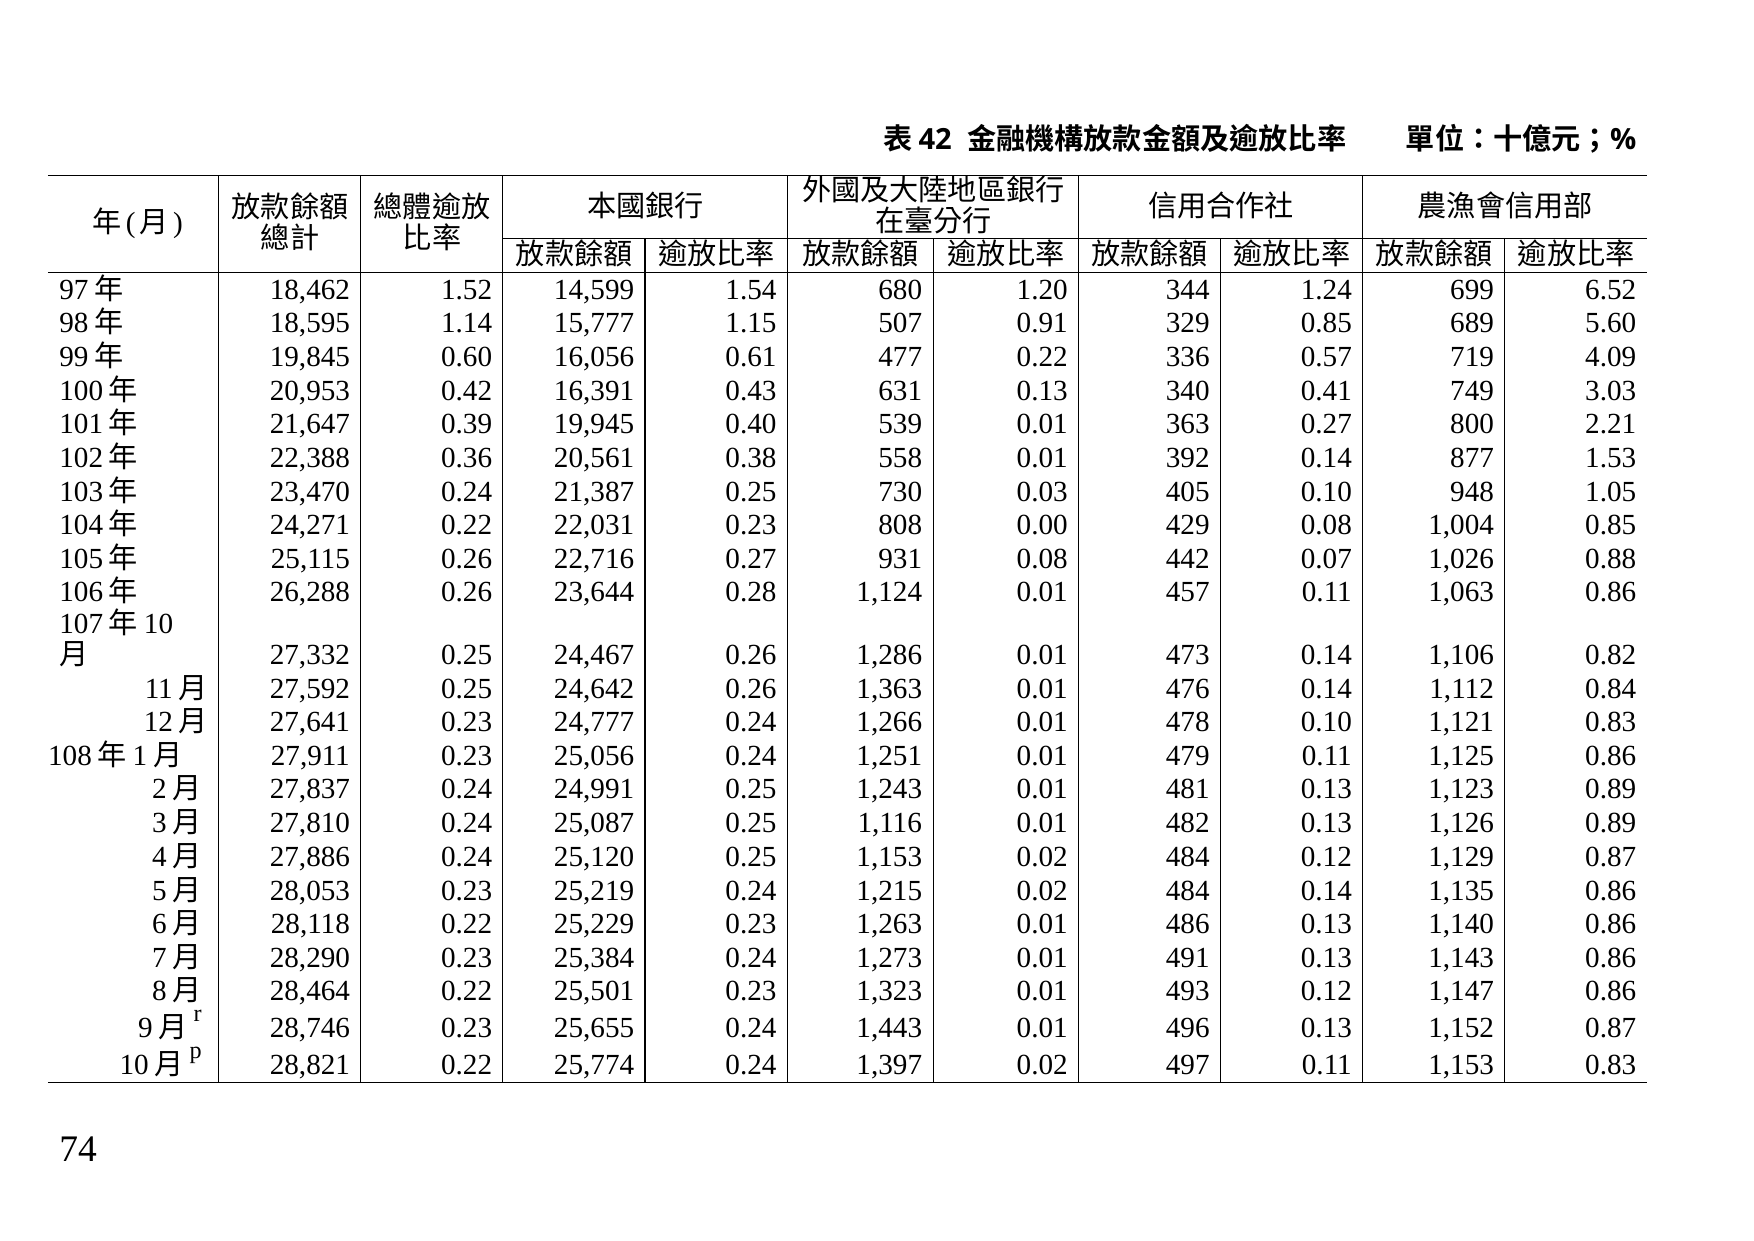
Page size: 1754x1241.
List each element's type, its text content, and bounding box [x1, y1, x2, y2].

table_cell 0.88 [1505, 541, 1647, 574]
table_cell 0.14 [1221, 608, 1362, 671]
table_cell 0.11 [1221, 575, 1362, 608]
table_cell 948 [1363, 474, 1504, 507]
table_cell 19,945 [503, 406, 644, 440]
table_cell 1,125 [1363, 738, 1504, 772]
table_cell 0.85 [1221, 305, 1362, 339]
table_cell 100年 [48, 373, 218, 406]
table_cell 0.87 [1505, 1007, 1647, 1044]
table_cell 0.14 [1221, 873, 1362, 906]
table_cell 0.85 [1505, 507, 1647, 541]
table_cell 1.15 [646, 305, 787, 339]
table_cell 0.24 [646, 873, 787, 906]
table_cell 877 [1363, 440, 1504, 473]
table_cell 405 [1079, 474, 1220, 507]
table_cell 24,991 [503, 772, 644, 805]
table_cell 0.02 [934, 1045, 1078, 1082]
table_cell 1,152 [1363, 1007, 1504, 1044]
table_cell 104年 [48, 507, 218, 541]
table_cell 28,464 [219, 974, 360, 1007]
table_cell 1,363 [788, 671, 933, 704]
table_cell 0.23 [646, 906, 787, 940]
table_cell 0.41 [1221, 373, 1362, 406]
table_cell 340 [1079, 373, 1220, 406]
table_cell 0.24 [361, 805, 502, 839]
table_cell 1,140 [1363, 906, 1504, 940]
table_cell 18,462 [219, 273, 360, 305]
table_cell 22,388 [219, 440, 360, 473]
table_cell 10月p [48, 1045, 218, 1082]
table_cell 1,112 [1363, 671, 1504, 704]
table_cell 5月 [48, 873, 218, 906]
table_cell 25,384 [503, 940, 644, 973]
table_cell 1,397 [788, 1045, 933, 1082]
table_cell 1,121 [1363, 704, 1504, 738]
table_cell 1,251 [788, 738, 933, 772]
table_cell 689 [1363, 305, 1504, 339]
table_cell 28,290 [219, 940, 360, 973]
table_cell 24,271 [219, 507, 360, 541]
table_cell 0.11 [1221, 738, 1362, 772]
table_cell 99年 [48, 339, 218, 373]
table_cell 28,821 [219, 1045, 360, 1082]
table_cell 719 [1363, 339, 1504, 373]
table_cell 931 [788, 541, 933, 574]
table_cell 22,716 [503, 541, 644, 574]
table_cell 23,470 [219, 474, 360, 507]
table_cell 0.23 [646, 507, 787, 541]
table_cell 0.13 [1221, 805, 1362, 839]
table_cell 0.00 [934, 507, 1078, 541]
table_cell 1.52 [361, 273, 502, 305]
table_cell 0.22 [361, 974, 502, 1007]
table_cell 25,056 [503, 738, 644, 772]
table_cell 22,031 [503, 507, 644, 541]
table_cell 0.84 [1505, 671, 1647, 704]
table_cell 0.25 [361, 671, 502, 704]
table_cell 27,332 [219, 608, 360, 671]
table_cell 0.23 [361, 1007, 502, 1044]
table_cell 0.23 [646, 974, 787, 1007]
table_cell 16,056 [503, 339, 644, 373]
table_cell 0.40 [646, 406, 787, 440]
table_cell 24,777 [503, 704, 644, 738]
table_cell 1,026 [1363, 541, 1504, 574]
table_cell 1,243 [788, 772, 933, 805]
table_cell 0.24 [361, 474, 502, 507]
table_cell 0.01 [934, 608, 1078, 671]
table_cell 442 [1079, 541, 1220, 574]
table_cell 0.86 [1505, 974, 1647, 1007]
table_cell 0.23 [361, 704, 502, 738]
table_cell 9月r [48, 1007, 218, 1044]
table_cell 0.86 [1505, 940, 1647, 973]
table_cell 1,116 [788, 805, 933, 839]
table_cell 0.91 [934, 305, 1078, 339]
table_cell 11月 [48, 671, 218, 704]
table_cell 1.24 [1221, 273, 1362, 305]
table_cell 7月 [48, 940, 218, 973]
table_cell 1,153 [788, 839, 933, 872]
table_cell 25,219 [503, 873, 644, 906]
table_cell 0.42 [361, 373, 502, 406]
table_cell 逾放比率 [646, 239, 787, 272]
table_cell 0.01 [934, 772, 1078, 805]
table_cell 107年10月 [48, 608, 218, 671]
table_cell 0.25 [646, 474, 787, 507]
table_cell 18,595 [219, 305, 360, 339]
table_cell 0.01 [934, 440, 1078, 473]
table_cell 1,123 [1363, 772, 1504, 805]
table_cell 27,911 [219, 738, 360, 772]
table_cell 477 [788, 339, 933, 373]
table_cell 0.23 [361, 738, 502, 772]
table_cell 0.26 [646, 608, 787, 671]
table_cell 0.24 [361, 772, 502, 805]
table_cell 0.25 [361, 608, 502, 671]
table_cell 0.89 [1505, 772, 1647, 805]
table_cell 0.10 [1221, 704, 1362, 738]
table_cell 0.43 [646, 373, 787, 406]
table_cell 21,647 [219, 406, 360, 440]
table_cell 放款餘額 [1363, 239, 1504, 272]
table_cell 730 [788, 474, 933, 507]
table_cell 2月 [48, 772, 218, 805]
table_cell 1,063 [1363, 575, 1504, 608]
table_cell 479 [1079, 738, 1220, 772]
table_cell 1,106 [1363, 608, 1504, 671]
table_cell 631 [788, 373, 933, 406]
table_cell 0.27 [1221, 406, 1362, 440]
table_cell 329 [1079, 305, 1220, 339]
table_cell 484 [1079, 839, 1220, 872]
table_cell 0.22 [361, 507, 502, 541]
table_header 外國及大陸地區銀行在臺分行 [788, 176, 1078, 238]
table_cell 0.01 [934, 575, 1078, 608]
table_cell 0.01 [934, 940, 1078, 973]
table_cell 0.83 [1505, 1045, 1647, 1082]
table_cell 0.27 [646, 541, 787, 574]
table_cell 0.23 [361, 873, 502, 906]
table_cell 484 [1079, 873, 1220, 906]
table_cell 0.03 [934, 474, 1078, 507]
table_cell 0.39 [361, 406, 502, 440]
table_cell 1,286 [788, 608, 933, 671]
table_cell 0.83 [1505, 704, 1647, 738]
table_cell 27,886 [219, 839, 360, 872]
table_cell 放款餘額 [503, 239, 644, 272]
table_cell 27,641 [219, 704, 360, 738]
table_cell 1,323 [788, 974, 933, 1007]
table_cell 16,391 [503, 373, 644, 406]
table_cell 1.05 [1505, 474, 1647, 507]
table_cell 482 [1079, 805, 1220, 839]
table_cell 0.22 [361, 906, 502, 940]
table_cell 逾放比率 [934, 239, 1078, 272]
table_cell 0.02 [934, 873, 1078, 906]
table_cell 0.24 [646, 704, 787, 738]
table_cell 0.13 [1221, 906, 1362, 940]
table_cell 749 [1363, 373, 1504, 406]
table_cell 19,845 [219, 339, 360, 373]
table_cell 6.52 [1505, 273, 1647, 305]
table_cell 1,215 [788, 873, 933, 906]
table_cell 1,263 [788, 906, 933, 940]
table_cell 12月 [48, 704, 218, 738]
table_cell 97年 [48, 273, 218, 305]
table_cell 1.54 [646, 273, 787, 305]
table_cell 0.10 [1221, 474, 1362, 507]
table_cell 0.26 [361, 575, 502, 608]
table_cell 98年 [48, 305, 218, 339]
table_cell 497 [1079, 1045, 1220, 1082]
table_cell 1,129 [1363, 839, 1504, 872]
table_cell 3月 [48, 805, 218, 839]
table_cell 496 [1079, 1007, 1220, 1044]
table_cell 0.13 [1221, 940, 1362, 973]
table_cell 0.01 [934, 906, 1078, 940]
table_cell 0.01 [934, 738, 1078, 772]
table_cell 808 [788, 507, 933, 541]
table_cell 0.13 [1221, 1007, 1362, 1044]
table_cell 1,143 [1363, 940, 1504, 973]
table_cell 486 [1079, 906, 1220, 940]
table_cell 20,953 [219, 373, 360, 406]
table_cell 4月 [48, 839, 218, 872]
table_cell 1,126 [1363, 805, 1504, 839]
table_cell 25,087 [503, 805, 644, 839]
subtitle 表42 金融機構放款金額及逾放比率 單位：十億元；% [59, 99, 1636, 174]
table_cell 0.25 [646, 805, 787, 839]
table_cell 25,501 [503, 974, 644, 1007]
table_cell 6月 [48, 906, 218, 940]
table_cell 0.12 [1221, 839, 1362, 872]
table_cell 0.87 [1505, 839, 1647, 872]
table_cell 25,229 [503, 906, 644, 940]
table_cell 2.21 [1505, 406, 1647, 440]
table_cell 25,655 [503, 1007, 644, 1044]
table_cell 逾放比率 [1505, 239, 1647, 272]
table_cell 25,115 [219, 541, 360, 574]
table_cell 539 [788, 406, 933, 440]
table_cell 1.20 [934, 273, 1078, 305]
table_cell 0.89 [1505, 805, 1647, 839]
table_cell 24,642 [503, 671, 644, 704]
table_cell 1,135 [1363, 873, 1504, 906]
table_cell 1,443 [788, 1007, 933, 1044]
table_cell 8月 [48, 974, 218, 1007]
table_cell 800 [1363, 406, 1504, 440]
table_cell 0.36 [361, 440, 502, 473]
table_cell 0.24 [361, 839, 502, 872]
table_cell 逾放比率 [1221, 239, 1362, 272]
table_cell 0.86 [1505, 738, 1647, 772]
table_header 總體逾放比率 [361, 176, 502, 272]
table_cell 0.14 [1221, 671, 1362, 704]
table_cell 0.14 [1221, 440, 1362, 473]
table_cell 481 [1079, 772, 1220, 805]
table_cell 放款餘額 [788, 239, 933, 272]
table_cell 28,053 [219, 873, 360, 906]
table_cell 0.82 [1505, 608, 1647, 671]
table_cell 0.13 [934, 373, 1078, 406]
table_cell 27,810 [219, 805, 360, 839]
table_cell 0.22 [361, 1045, 502, 1082]
table_cell 103年 [48, 474, 218, 507]
table_cell 1,147 [1363, 974, 1504, 1007]
table_header 農漁會信用部 [1363, 176, 1647, 238]
table_cell 0.24 [646, 1045, 787, 1082]
table_cell 478 [1079, 704, 1220, 738]
table_cell 27,837 [219, 772, 360, 805]
table_cell 0.25 [646, 772, 787, 805]
table_cell 0.26 [361, 541, 502, 574]
table_cell 4.09 [1505, 339, 1647, 373]
table_cell 0.01 [934, 1007, 1078, 1044]
table_cell 0.28 [646, 575, 787, 608]
table_header 年(月) [48, 176, 218, 272]
table_cell 344 [1079, 273, 1220, 305]
table_cell 0.24 [646, 1007, 787, 1044]
table_cell 25,774 [503, 1045, 644, 1082]
table_cell 1.14 [361, 305, 502, 339]
table_cell 0.08 [1221, 507, 1362, 541]
table_cell 336 [1079, 339, 1220, 373]
table_cell 0.22 [934, 339, 1078, 373]
table_cell 476 [1079, 671, 1220, 704]
table_cell 1,124 [788, 575, 933, 608]
table_cell 5.60 [1505, 305, 1647, 339]
table_cell 0.02 [934, 839, 1078, 872]
table_cell 108年1月 [48, 738, 218, 772]
table_cell 24,467 [503, 608, 644, 671]
table_cell 0.61 [646, 339, 787, 373]
table_cell 0.12 [1221, 974, 1362, 1007]
table_cell 392 [1079, 440, 1220, 473]
table_cell 1,273 [788, 940, 933, 973]
table_cell 0.24 [646, 940, 787, 973]
table_cell 1.53 [1505, 440, 1647, 473]
table_cell 0.86 [1505, 906, 1647, 940]
table_cell 0.86 [1505, 575, 1647, 608]
table_cell 0.23 [361, 940, 502, 973]
table_cell 507 [788, 305, 933, 339]
table_cell 0.01 [934, 805, 1078, 839]
table_cell 23,644 [503, 575, 644, 608]
table_cell 0.13 [1221, 772, 1362, 805]
table_cell 558 [788, 440, 933, 473]
table_cell 699 [1363, 273, 1504, 305]
table_cell 101年 [48, 406, 218, 440]
table_cell 457 [1079, 575, 1220, 608]
table_cell 0.08 [934, 541, 1078, 574]
table_cell 25,120 [503, 839, 644, 872]
table_cell 473 [1079, 608, 1220, 671]
table_cell 1,266 [788, 704, 933, 738]
table_cell 363 [1079, 406, 1220, 440]
table_cell 0.07 [1221, 541, 1362, 574]
table_cell 102年 [48, 440, 218, 473]
table_cell 28,118 [219, 906, 360, 940]
table_cell 1,153 [1363, 1045, 1504, 1082]
table_cell 21,387 [503, 474, 644, 507]
table_cell 429 [1079, 507, 1220, 541]
table_cell 0.60 [361, 339, 502, 373]
table_cell 491 [1079, 940, 1220, 973]
table_cell 680 [788, 273, 933, 305]
table_cell 0.26 [646, 671, 787, 704]
table_cell 0.86 [1505, 873, 1647, 906]
table_cell 0.24 [646, 738, 787, 772]
table_cell 14,599 [503, 273, 644, 305]
table_cell 3.03 [1505, 373, 1647, 406]
table_cell 20,561 [503, 440, 644, 473]
table_cell 0.25 [646, 839, 787, 872]
table_cell 0.01 [934, 704, 1078, 738]
table_cell 493 [1079, 974, 1220, 1007]
table_cell 0.01 [934, 974, 1078, 1007]
table_cell 0.11 [1221, 1045, 1362, 1082]
table_cell 放款餘額 [1079, 239, 1220, 272]
table_cell 15,777 [503, 305, 644, 339]
table_header 本國銀行 [503, 176, 787, 238]
table_cell 0.01 [934, 406, 1078, 440]
table_cell 28,746 [219, 1007, 360, 1044]
table_cell 105年 [48, 541, 218, 574]
table_header 信用合作社 [1079, 176, 1362, 238]
table_cell 1,004 [1363, 507, 1504, 541]
table_cell 27,592 [219, 671, 360, 704]
table_cell 0.01 [934, 671, 1078, 704]
table_cell 26,288 [219, 575, 360, 608]
table_cell 106年 [48, 575, 218, 608]
table_header 放款餘額總計 [219, 176, 360, 272]
table_cell 0.57 [1221, 339, 1362, 373]
table_cell 0.38 [646, 440, 787, 473]
